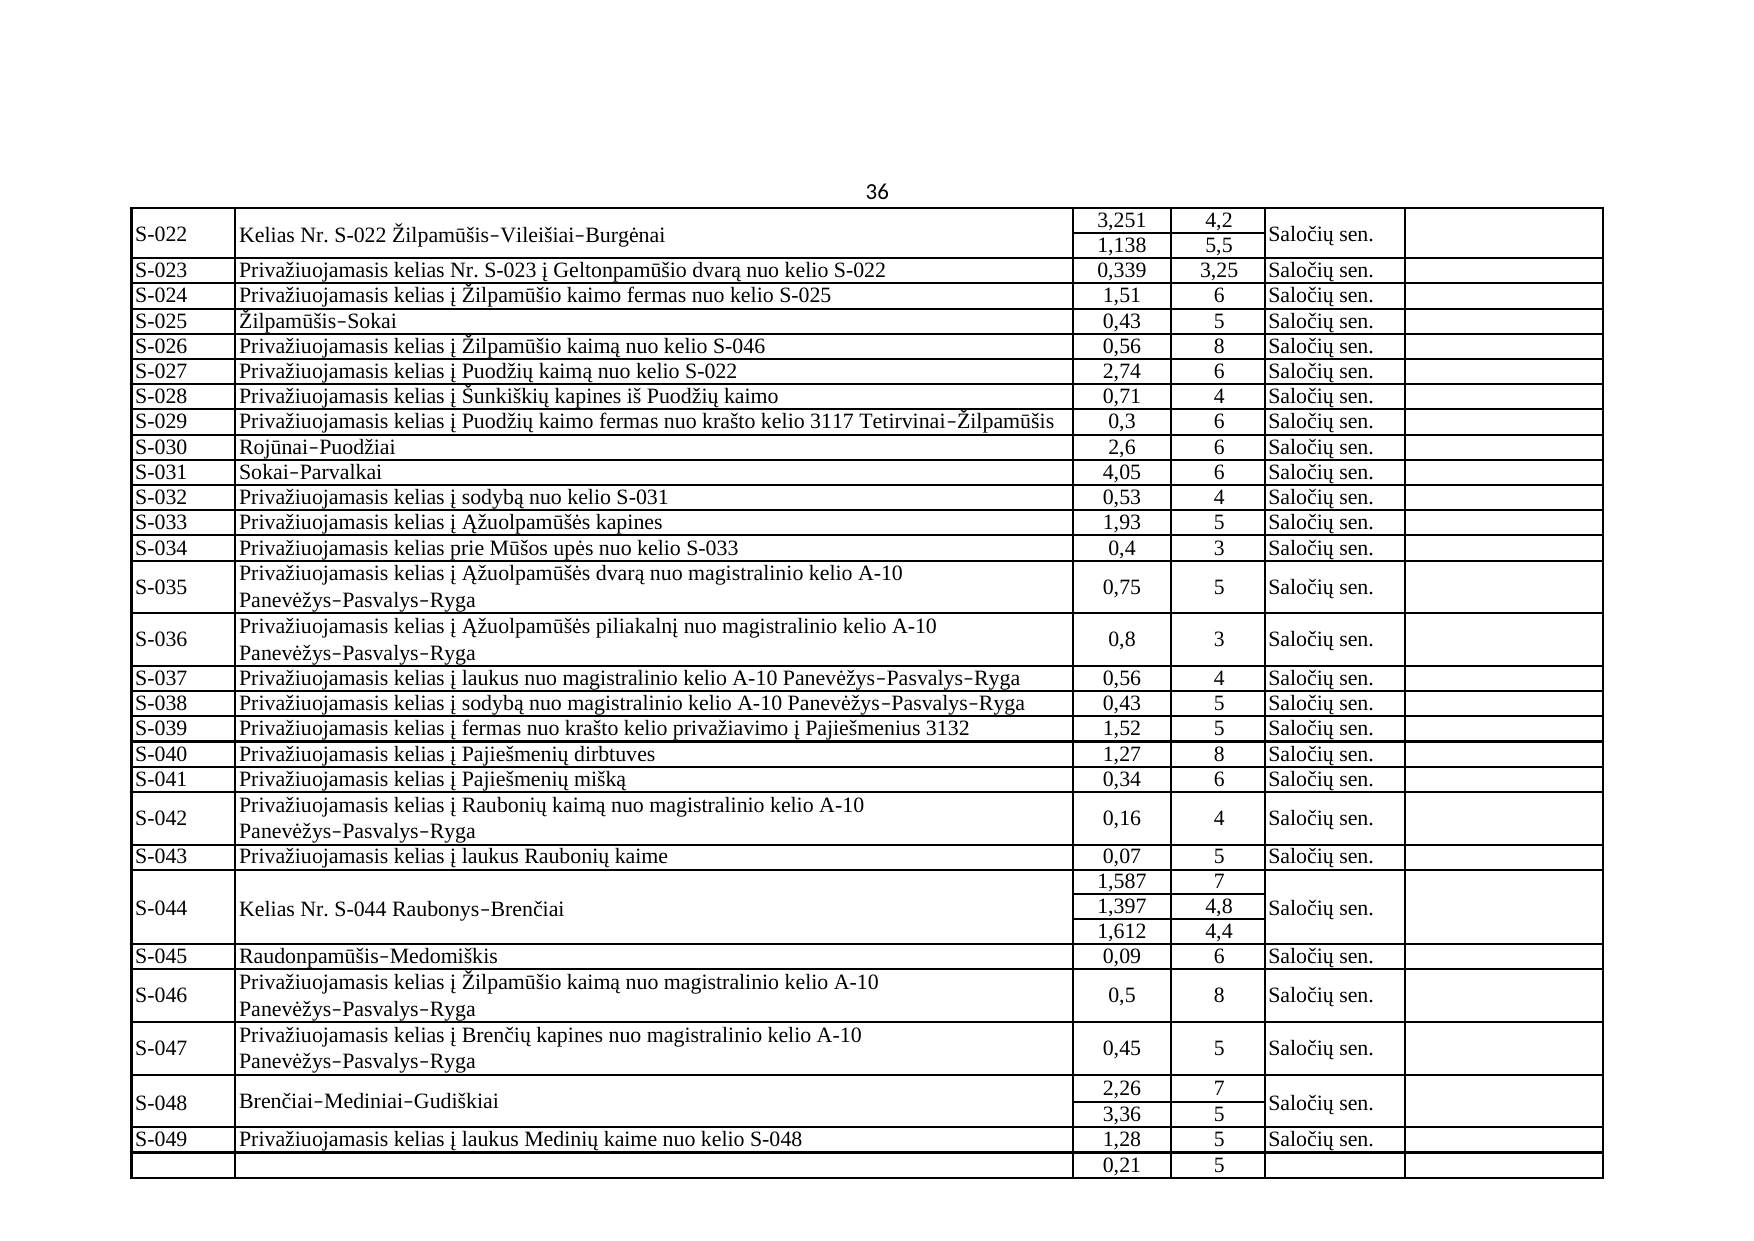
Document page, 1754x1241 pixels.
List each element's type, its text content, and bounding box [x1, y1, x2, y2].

table_cell Privažiuojamasis kelias Nr. S-023 į Geltonpamūšio dvarą nuo kelio S-022 [236, 259, 1072, 282]
table_cell S-026 [133, 335, 234, 358]
table_cell 4 [1172, 793, 1264, 843]
table_cell Saločių sen. [1266, 793, 1404, 843]
table_cell Privažiuojamasis kelias į Žilpamūšio kaimą nuo kelio S-046 [236, 335, 1072, 358]
table_cell [236, 1154, 1072, 1177]
table_cell 3 [1172, 614, 1264, 665]
table_cell 5 [1172, 310, 1264, 333]
table_cell Saločių sen. [1266, 1076, 1404, 1126]
table_cell Privažiuojamasis kelias į Ąžuolpamūšės dvarą nuo magistralinio kelio A-10 Panevėžys–Pasvalys–Ryga [236, 562, 1072, 612]
table_cell Privažiuojamasis kelias į Žilpamūšio kaimo fermas nuo kelio S-025 [236, 284, 1072, 307]
table_cell 8 [1172, 743, 1264, 766]
table_cell [1406, 717, 1602, 740]
table_cell 5 [1172, 1128, 1264, 1151]
table_cell [1406, 1023, 1602, 1073]
table_cell Privažiuojamasis kelias į Pajiešmenių mišką [236, 768, 1072, 791]
table_cell 4 [1172, 486, 1264, 509]
table_cell S-040 [133, 743, 234, 766]
table_cell [1406, 335, 1602, 358]
table_cell [1406, 385, 1602, 408]
table_cell S-035 [133, 562, 234, 612]
table_cell 3 [1172, 536, 1264, 559]
table_cell 0,21 [1074, 1154, 1170, 1177]
table_cell 0,45 [1074, 1023, 1170, 1073]
table_cell 7 [1172, 871, 1264, 893]
table_cell Privažiuojamasis kelias į Pajiešmenių dirbtuves [236, 743, 1072, 766]
table_cell S-045 [133, 945, 234, 968]
table_cell [1406, 846, 1602, 869]
table_cell 8 [1172, 335, 1264, 358]
table_cell 0,71 [1074, 385, 1170, 408]
table_cell Privažiuojamasis kelias į fermas nuo krašto kelio privažiavimo į Pajiešmenius 3132 [236, 717, 1072, 740]
table_cell 1,397 [1074, 895, 1170, 918]
table_cell S-032 [133, 486, 234, 509]
table_cell [1406, 310, 1602, 333]
table_cell 0,8 [1074, 614, 1170, 665]
table_cell 1,27 [1074, 743, 1170, 766]
table_cell [1406, 614, 1602, 665]
table_cell 5 [1172, 1103, 1264, 1126]
table_cell [1406, 209, 1602, 257]
table_cell Saločių sen. [1266, 717, 1404, 740]
table_cell 1,587 [1074, 871, 1170, 893]
table_cell Saločių sen. [1266, 692, 1404, 715]
table_cell 5 [1172, 1154, 1264, 1177]
table_cell S-030 [133, 436, 234, 459]
table_cell Sokai–Parvalkai [236, 461, 1072, 484]
table_cell Saločių sen. [1266, 436, 1404, 459]
table_cell 6 [1172, 436, 1264, 459]
table_cell 0,339 [1074, 259, 1170, 282]
table_cell [1406, 410, 1602, 433]
table_cell 6 [1172, 945, 1264, 968]
table_cell S-023 [133, 259, 234, 282]
table_cell 8 [1172, 970, 1264, 1021]
table_cell [133, 1154, 234, 1177]
table_cell 6 [1172, 768, 1264, 791]
table_cell Žilpamūšis–Sokai [236, 310, 1072, 333]
table_cell S-043 [133, 846, 234, 869]
table_cell S-039 [133, 717, 234, 740]
table_cell Privažiuojamasis kelias į Ąžuolpamūšės kapines [236, 511, 1072, 534]
table_cell Saločių sen. [1266, 511, 1404, 534]
table_cell Saločių sen. [1266, 209, 1404, 257]
table_cell Privažiuojamasis kelias į Ąžuolpamūšės piliakalnį nuo magistralinio kelio A-10 Panevėžys–Pasvalys–Ryga [236, 614, 1072, 665]
table_cell Privažiuojamasis kelias į Raubonių kaimą nuo magistralinio kelio A-10 Panevėžys–Pasvalys–Ryga [236, 793, 1072, 843]
table_cell 2,6 [1074, 436, 1170, 459]
table_cell Saločių sen. [1266, 259, 1404, 282]
table_cell 6 [1172, 410, 1264, 433]
table_cell 0,43 [1074, 692, 1170, 715]
table_cell Saločių sen. [1266, 667, 1404, 690]
table_cell [1406, 667, 1602, 690]
table_cell Saločių sen. [1266, 486, 1404, 509]
table_cell 1,28 [1074, 1128, 1170, 1151]
table_cell Privažiuojamasis kelias į sodybą nuo kelio S-031 [236, 486, 1072, 509]
table_cell [1406, 536, 1602, 559]
table_cell Saločių sen. [1266, 945, 1404, 968]
table_cell [1406, 562, 1602, 612]
table_cell S-034 [133, 536, 234, 559]
table_cell S-047 [133, 1023, 234, 1073]
table_cell 6 [1172, 284, 1264, 307]
table_cell 4,05 [1074, 461, 1170, 484]
table_cell [1406, 436, 1602, 459]
table_cell Privažiuojamasis kelias į Žilpamūšio kaimą nuo magistralinio kelio A-10 Panevėžys–Pasvalys–Ryga [236, 970, 1072, 1021]
table_cell 4,2 [1172, 209, 1264, 232]
table_cell S-048 [133, 1076, 234, 1126]
table_cell 5 [1172, 511, 1264, 534]
table_cell 4 [1172, 667, 1264, 690]
table_cell Privažiuojamasis kelias į laukus Medinių kaime nuo kelio S-048 [236, 1128, 1072, 1151]
table_cell 5 [1172, 692, 1264, 715]
table_cell Privažiuojamasis kelias į Brenčių kapines nuo magistralinio kelio A-10 Panevėžys–Pasvalys–Ryga [236, 1023, 1072, 1073]
table_cell Saločių sen. [1266, 743, 1404, 766]
table_cell Saločių sen. [1266, 1023, 1404, 1073]
table_cell 0,3 [1074, 410, 1170, 433]
table_cell Saločių sen. [1266, 1128, 1404, 1151]
table_cell [1406, 360, 1602, 383]
table_cell [1406, 511, 1602, 534]
table_cell 0,75 [1074, 562, 1170, 612]
table_cell 4 [1172, 385, 1264, 408]
table_cell [1266, 1154, 1404, 1177]
table_cell Saločių sen. [1266, 846, 1404, 869]
table_cell Saločių sen. [1266, 310, 1404, 333]
table_cell Saločių sen. [1266, 335, 1404, 358]
table_cell 1,612 [1074, 920, 1170, 943]
table_cell 5 [1172, 717, 1264, 740]
table_cell [1406, 970, 1602, 1021]
table_cell Saločių sen. [1266, 768, 1404, 791]
table_cell [1406, 1128, 1602, 1151]
table_cell S-028 [133, 385, 234, 408]
table_cell S-029 [133, 410, 234, 433]
table_cell Raudonpamūšis–Medomiškis [236, 945, 1072, 968]
table_cell 5 [1172, 562, 1264, 612]
table_cell Saločių sen. [1266, 536, 1404, 559]
table_cell 3,36 [1074, 1103, 1170, 1126]
table_cell 5,5 [1172, 234, 1264, 257]
table_cell [1406, 1154, 1602, 1177]
table_cell 6 [1172, 360, 1264, 383]
table_cell Privažiuojamasis kelias į Puodžių kaimo fermas nuo krašto kelio 3117 Tetirvinai–Žilpamūšis [236, 410, 1072, 433]
table_cell 1,52 [1074, 717, 1170, 740]
table_cell 1,51 [1074, 284, 1170, 307]
table_cell Privažiuojamasis kelias į sodybą nuo magistralinio kelio A-10 Panevėžys–Pasvalys–Ryga [236, 692, 1072, 715]
table_cell S-042 [133, 793, 234, 843]
table_cell 5 [1172, 1023, 1264, 1073]
table_cell S-027 [133, 360, 234, 383]
table_cell S-025 [133, 310, 234, 333]
table_cell S-046 [133, 970, 234, 1021]
table_cell S-049 [133, 1128, 234, 1151]
table_cell 0,07 [1074, 846, 1170, 869]
table_cell Privažiuojamasis kelias į Puodžių kaimą nuo kelio S-022 [236, 360, 1072, 383]
table_cell S-031 [133, 461, 234, 484]
table_cell S-022 [133, 209, 234, 257]
table_cell 2,26 [1074, 1076, 1170, 1101]
table_cell 1,93 [1074, 511, 1170, 534]
table_cell 0,56 [1074, 667, 1170, 690]
table_cell Kelias Nr. S-044 Raubonys–Brenčiai [236, 871, 1072, 943]
table_cell 5 [1172, 846, 1264, 869]
table_cell [1406, 1076, 1602, 1126]
table_cell Saločių sen. [1266, 562, 1404, 612]
table_cell [1406, 743, 1602, 766]
table_cell Saločių sen. [1266, 871, 1404, 943]
table_cell [1406, 945, 1602, 968]
table_cell 4,4 [1172, 920, 1264, 943]
table_cell S-033 [133, 511, 234, 534]
table_cell Kelias Nr. S-022 Žilpamūšis–Vileišiai–Burgėnai [236, 209, 1072, 257]
table_cell Rojūnai–Puodžiai [236, 436, 1072, 459]
table_cell S-038 [133, 692, 234, 715]
table_cell [1406, 259, 1602, 282]
table_cell 2,74 [1074, 360, 1170, 383]
table_cell 0,4 [1074, 536, 1170, 559]
table_cell Privažiuojamasis kelias į Šunkiškių kapines iš Puodžių kaimo [236, 385, 1072, 408]
table_cell Privažiuojamasis kelias prie Mūšos upės nuo kelio S-033 [236, 536, 1072, 559]
table_cell 7 [1172, 1076, 1264, 1101]
table_cell Saločių sen. [1266, 970, 1404, 1021]
table_cell Brenčiai–Mediniai–Gudiškiai [236, 1076, 1072, 1126]
table_cell 0,16 [1074, 793, 1170, 843]
table_cell Saločių sen. [1266, 410, 1404, 433]
table_cell S-024 [133, 284, 234, 307]
table_cell Saločių sen. [1266, 360, 1404, 383]
table_cell S-041 [133, 768, 234, 791]
table_cell 0,09 [1074, 945, 1170, 968]
table_cell S-044 [133, 871, 234, 943]
table_cell Privažiuojamasis kelias į laukus nuo magistralinio kelio A-10 Panevėžys–Pasvalys–Ryga [236, 667, 1072, 690]
table_cell 1,138 [1074, 234, 1170, 257]
table_cell Saločių sen. [1266, 385, 1404, 408]
table_cell 3,251 [1074, 209, 1170, 232]
table_cell 0,53 [1074, 486, 1170, 509]
table_cell Saločių sen. [1266, 284, 1404, 307]
table_cell Saločių sen. [1266, 614, 1404, 665]
table_cell 4,8 [1172, 895, 1264, 918]
table_cell [1406, 871, 1602, 943]
table_cell 0,5 [1074, 970, 1170, 1021]
table_cell [1406, 692, 1602, 715]
table_cell [1406, 793, 1602, 843]
table_cell S-037 [133, 667, 234, 690]
table_cell S-036 [133, 614, 234, 665]
table_cell [1406, 284, 1602, 307]
table_cell 3,25 [1172, 259, 1264, 282]
table_cell 0,43 [1074, 310, 1170, 333]
table_cell [1406, 486, 1602, 509]
table_cell 6 [1172, 461, 1264, 484]
table_cell [1406, 768, 1602, 791]
table_cell 0,34 [1074, 768, 1170, 791]
table_cell Privažiuojamasis kelias į laukus Raubonių kaime [236, 846, 1072, 869]
table_cell Saločių sen. [1266, 461, 1404, 484]
table_cell 0,56 [1074, 335, 1170, 358]
table_cell [1406, 461, 1602, 484]
